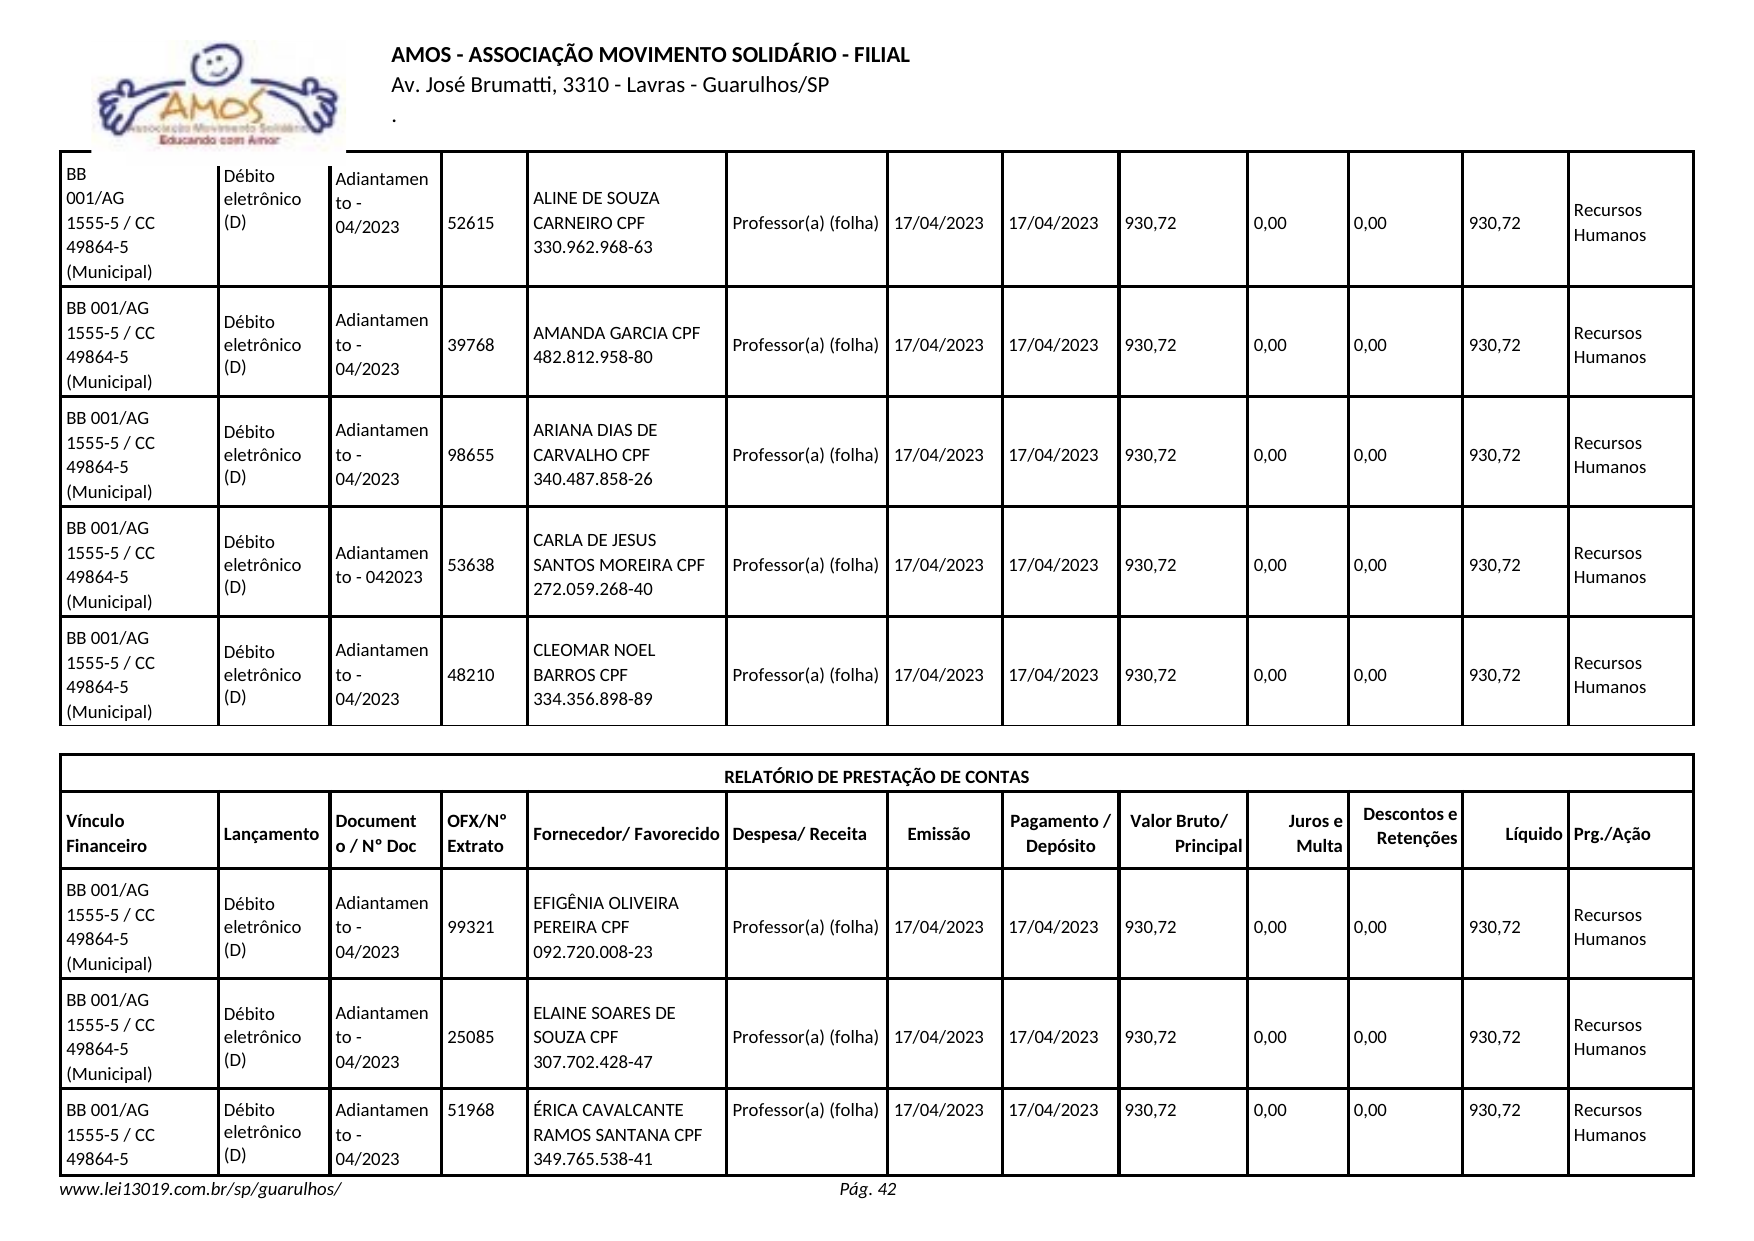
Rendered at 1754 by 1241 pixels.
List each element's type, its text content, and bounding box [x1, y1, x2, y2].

table_cell BB 001/AG 1555-5 / CC 49864-5 (Municipal) [62, 980, 217, 1087]
table_cell 0,00 [1249, 980, 1347, 1087]
table_cell AMANDA GARCIA CPF 482.812.958-80 [529, 288, 725, 394]
table_cell Adiantamen to - 04/2023 [332, 870, 440, 977]
table_cell Adiantamen to - 04/2023 [332, 288, 440, 394]
table_cell Professor(a) (folha) [728, 398, 886, 504]
table_cell Lançamento [220, 793, 328, 867]
table_cell OFX/Nº Extrato [443, 793, 526, 867]
table_cell Recursos Humanos [1570, 980, 1692, 1087]
table_cell 0,00 [1249, 618, 1347, 724]
table_cell Débito eletrônico (D) [220, 870, 328, 977]
table_cell BB 001/AG 1555-5 / CC 49864-5 (Municipal) [62, 153, 217, 284]
table_cell Débito eletrônico (D) [220, 508, 328, 614]
table_cell BB 001/AG 1555-5 / CC 49864-5 (Municipal) [62, 288, 217, 394]
table_cell Recursos Humanos [1570, 508, 1692, 614]
table_cell 17/04/2023 [889, 508, 1001, 614]
table_cell Débito eletrônico (D) [220, 398, 328, 504]
table_cell 930,72 [1464, 153, 1567, 284]
table_cell 930,72 [1121, 1090, 1246, 1174]
table_cell 0,00 [1350, 980, 1461, 1087]
table_cell 17/04/2023 [1004, 398, 1117, 504]
table_cell Adiantamen to - 04/2023 [332, 980, 440, 1087]
table_cell 930,72 [1121, 398, 1246, 504]
table_cell Adiantamen to - 04/2023 [332, 618, 440, 724]
table_cell 0,00 [1249, 153, 1347, 284]
table_cell 17/04/2023 [1004, 153, 1117, 284]
table_cell Adiantamen to - 042023 [332, 508, 440, 614]
table_cell 17/04/2023 [1004, 508, 1117, 614]
table_cell Emissão [889, 793, 1001, 867]
table_cell ALINE DE SOUZA CARNEIRO CPF 330.962.968-63 [529, 153, 725, 284]
table_cell 17/04/2023 [889, 288, 1001, 394]
table_cell 930,72 [1121, 508, 1246, 614]
table_cell 930,72 [1464, 618, 1567, 724]
table_cell 53638 [443, 508, 526, 614]
table_cell Professor(a) (folha) [728, 980, 886, 1087]
table_cell Recursos Humanos [1570, 288, 1692, 394]
table_cell Descontos e Retenções [1350, 793, 1461, 867]
table_cell 17/04/2023 [889, 153, 1001, 284]
table_cell 930,72 [1121, 153, 1246, 284]
table_cell Professor(a) (folha) [728, 870, 886, 977]
table_cell 17/04/2023 [1004, 980, 1117, 1087]
table_cell 17/04/2023 [1004, 870, 1117, 977]
table_cell 0,00 [1350, 508, 1461, 614]
table_cell Recursos Humanos [1570, 618, 1692, 724]
table_cell ÉRICA CAVALCANTE RAMOS SANTANA CPF 349.765.538-41 [529, 1090, 725, 1174]
table_cell 0,00 [1350, 153, 1461, 284]
table_cell BB 001/AG 1555-5 / CC 49864-5 (Municipal) [62, 508, 217, 614]
table_cell 17/04/2023 [889, 870, 1001, 977]
table_cell Juros e Multa [1249, 793, 1347, 867]
table_cell BB 001/AG 1555-5 / CC 49864-5 (Municipal) [62, 870, 217, 977]
table_cell 0,00 [1350, 398, 1461, 504]
table_cell Recursos Humanos [1570, 153, 1692, 284]
table_cell 930,72 [1464, 398, 1567, 504]
table_cell Débito eletrônico (D) [220, 288, 328, 394]
table_cell Débito eletrônico (D) [220, 166, 328, 284]
table_cell Document o / Nº Doc [332, 793, 440, 867]
table_cell Professor(a) (folha) [728, 1090, 886, 1174]
table_cell 0,00 [1350, 618, 1461, 724]
table_cell 17/04/2023 [889, 980, 1001, 1087]
table_cell 930,72 [1121, 980, 1246, 1087]
table_header RELATÓRIO DE PRESTAÇÃO DE CONTAS [62, 756, 1692, 790]
table_cell 930,72 [1121, 288, 1246, 394]
table_cell 0,00 [1249, 1090, 1347, 1174]
table_cell 99321 [443, 870, 526, 977]
table_cell Fornecedor/ Favorecido [529, 793, 725, 867]
table_cell 0,00 [1249, 508, 1347, 614]
table_cell 0,00 [1249, 870, 1347, 977]
table_cell 0,00 [1350, 870, 1461, 977]
table_cell 52615 [443, 153, 526, 284]
table_cell Débito eletrônico (D) [220, 1090, 328, 1174]
table_cell 17/04/2023 [1004, 288, 1117, 394]
table_cell ARIANA DIAS DE CARVALHO CPF 340.487.858-26 [529, 398, 725, 504]
table_cell 930,72 [1464, 508, 1567, 614]
table_cell 0,00 [1350, 288, 1461, 394]
table_cell CARLA DE JESUS SANTOS MOREIRA CPF 272.059.268-40 [529, 508, 725, 614]
table_cell BB 001/AG 1555-5 / CC 49864-5 [62, 1090, 217, 1174]
table_cell 930,72 [1121, 870, 1246, 977]
table_cell CLEOMAR NOEL BARROS CPF 334.356.898-89 [529, 618, 725, 724]
table_cell Despesa/ Receita [728, 793, 886, 867]
table_cell Débito eletrônico (D) [220, 980, 328, 1087]
table_cell Professor(a) (folha) [728, 618, 886, 724]
table_cell 48210 [443, 618, 526, 724]
table_cell 39768 [443, 288, 526, 394]
table_cell 17/04/2023 [889, 398, 1001, 504]
table_cell Prg./Ação [1570, 793, 1692, 867]
table_cell Valor Bruto/ Principal [1121, 793, 1246, 867]
table_cell 930,72 [1464, 1090, 1567, 1174]
table_cell Líquido [1464, 793, 1567, 867]
table_cell Recursos Humanos [1570, 1090, 1692, 1174]
table_cell 51968 [443, 1090, 526, 1174]
table_cell 930,72 [1121, 618, 1246, 724]
table_cell 0,00 [1350, 1090, 1461, 1174]
table_cell 98655 [443, 398, 526, 504]
table_cell 17/04/2023 [889, 1090, 1001, 1174]
table_cell BB 001/AG 1555-5 / CC 49864-5 (Municipal) [62, 398, 217, 504]
table_cell 17/04/2023 [1004, 618, 1117, 724]
table_cell 930,72 [1464, 288, 1567, 394]
table_cell 0,00 [1249, 288, 1347, 394]
table_cell Adiantamen to - 04/2023 [332, 1090, 440, 1174]
table_cell 17/04/2023 [1004, 1090, 1117, 1174]
table_cell Recursos Humanos [1570, 398, 1692, 504]
table_cell Professor(a) (folha) [728, 288, 886, 394]
table_cell Adiantamen to - 04/2023 [332, 398, 440, 504]
table_cell 17/04/2023 [889, 618, 1001, 724]
table_cell EFIGÊNIA OLIVEIRA PEREIRA CPF 092.720.008-23 [529, 870, 725, 977]
table_cell Débito eletrônico (D) [220, 618, 328, 724]
table_cell 25085 [443, 980, 526, 1087]
table_cell 0,00 [1249, 398, 1347, 504]
table_cell BB 001/AG 1555-5 / CC 49864-5 (Municipal) [62, 618, 217, 724]
table_cell Pagamento / Depósito [1004, 793, 1117, 867]
table_cell Adiantamen to - 04/2023 [332, 153, 440, 284]
table_cell 930,72 [1464, 870, 1567, 977]
table_cell Vínculo Financeiro [62, 793, 217, 867]
table_cell Professor(a) (folha) [728, 153, 886, 284]
table_cell ELAINE SOARES DE SOUZA CPF 307.702.428-47 [529, 980, 725, 1087]
table_cell Recursos Humanos [1570, 870, 1692, 977]
table_cell Professor(a) (folha) [728, 508, 886, 614]
table_cell 930,72 [1464, 980, 1567, 1087]
